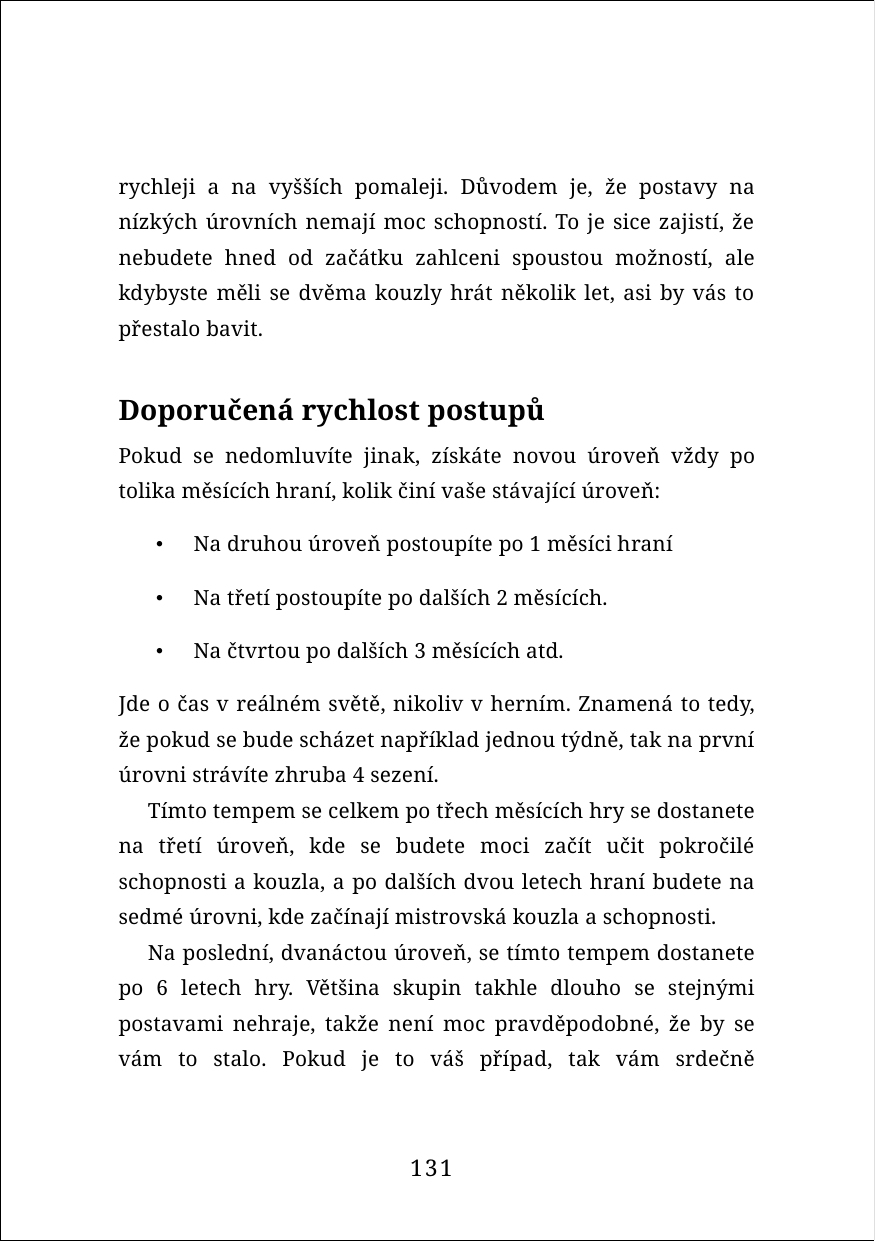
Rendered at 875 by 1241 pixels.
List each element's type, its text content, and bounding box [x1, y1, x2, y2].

list Na druhou úroveň postoupíte po 1 měsíci hraní [156, 529, 756, 558]
list Na čtvrtou po dalších 3 měsících atd. [156, 636, 756, 664]
text Pokud se nedomluvíte jinak, získáte novou úroveň vždy po tolika měsících hraní, kolik činí vaše stávající úroveň: [118, 441, 756, 505]
subtitle Doporučená rychlost postupů [118, 391, 756, 429]
list Na třetí postoupíte po dalších 2 měsících. [156, 583, 756, 611]
text Jde o čas v reálném světě, nikoliv v herním. Znamená to tedy, že pokud se bude scházet například jednou týdně, tak na první úrovni strávíte zhruba 4 sezení. Tímto tempem se celkem po třech měsících hry se dostanete na třetí úroveň, kde se budete moci začít učit pokročilé schopnosti a kouzla, a po dalších dvou letech hraní budete na sedmé úrovni, kde začínají mistrovská kouzla a schopnosti. Na poslední, dvanáctou úroveň, se tímto tempem dostanete po 6 letech hry. Většina skupin takhle dlouho se stejnými postavami nehraje, takže není moc pravděpodobné, že by se vám to stalo. Pokud je to váš případ, tak vám srdečně [118, 689, 756, 1073]
text rychleji a na vyšších pomaleji. Důvodem je, že postavy na nízkých úrovních nemají moc schopností. To je sice zajistí, že nebudete hned od začátku zahlceni spoustou možností, ale kdybyste měli se dvěma kouzly hrát několik let, asi by vás to přestalo bavit. [118, 172, 756, 342]
